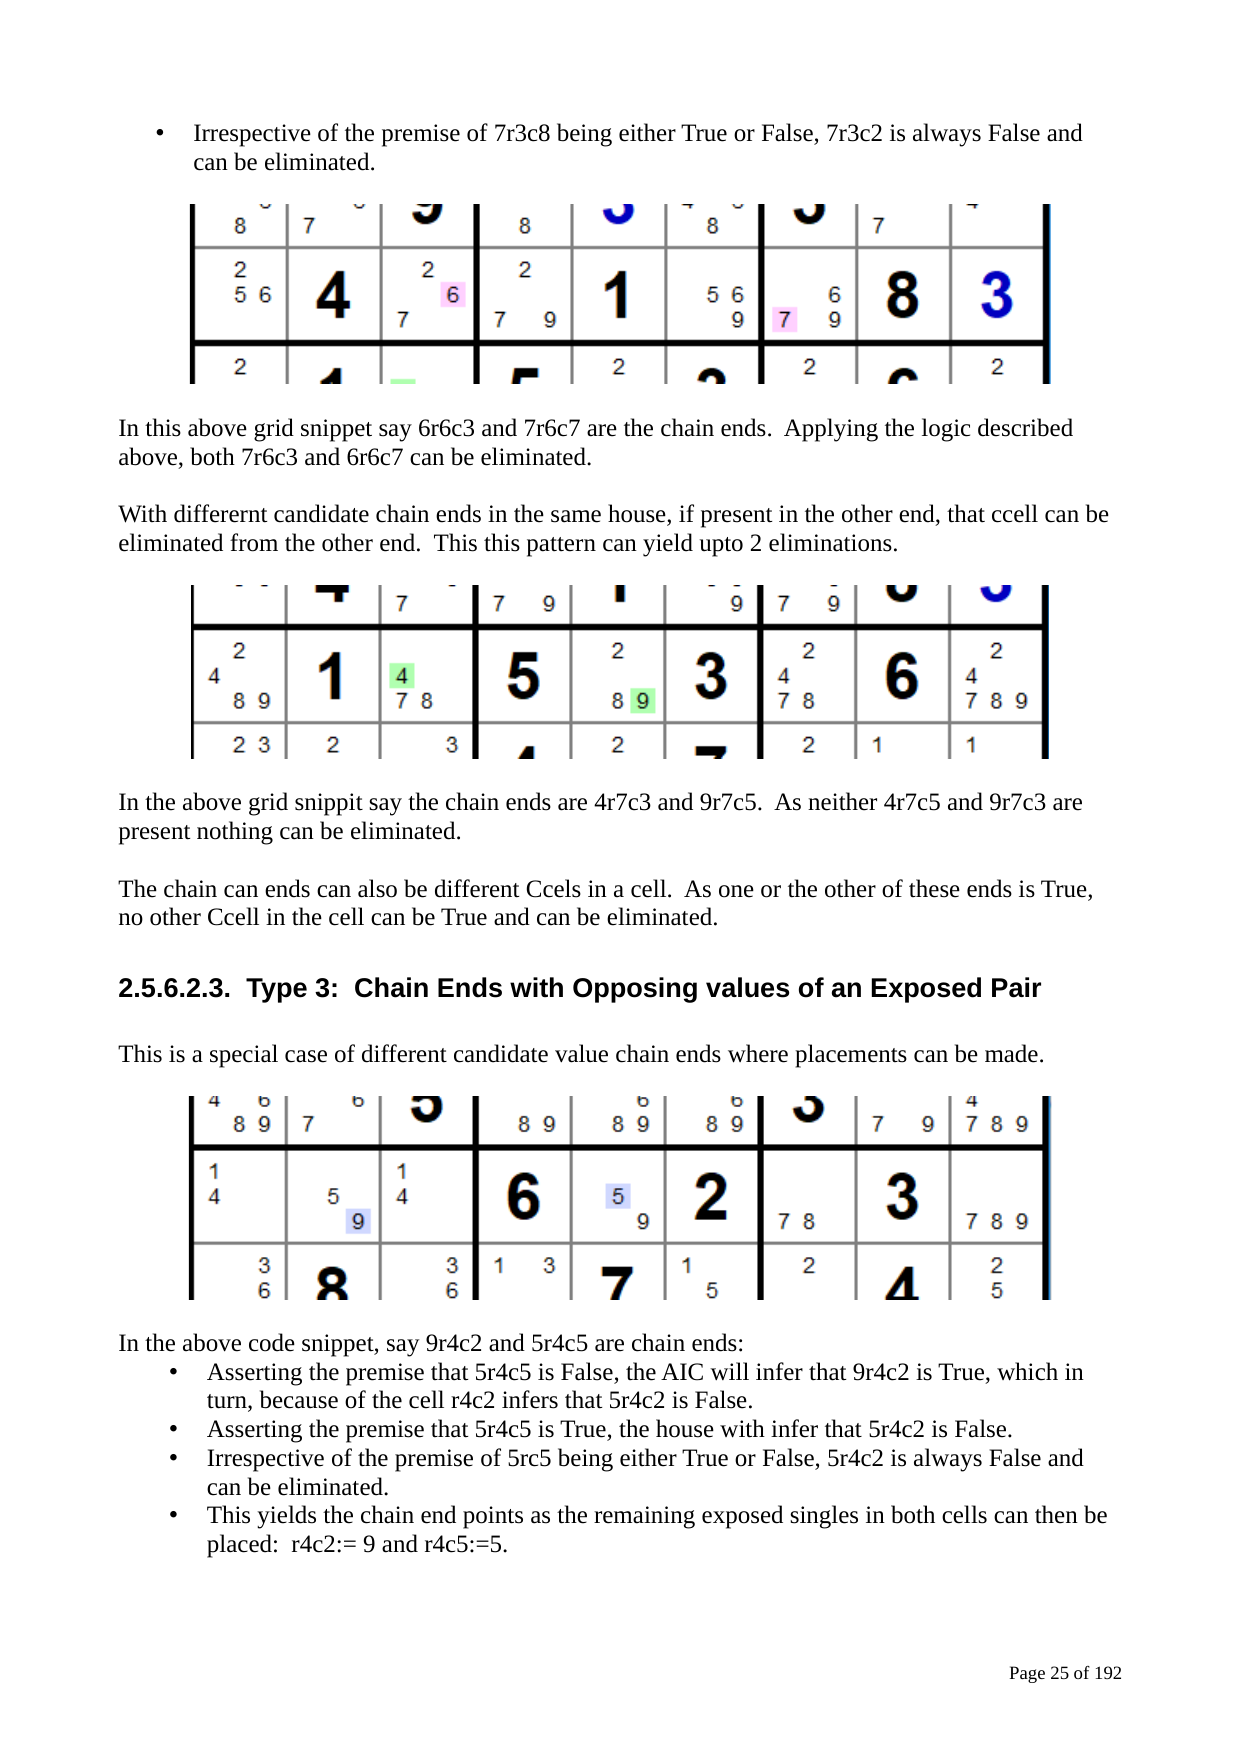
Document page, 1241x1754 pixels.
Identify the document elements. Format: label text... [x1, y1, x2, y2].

text This is a special case of different candidate value chain ends where placements can be made. [118, 1039, 1122, 1067]
text In the above code snippet, say 9r4c2 and 5r4c5 are chain ends: [118, 1328, 1122, 1357]
picture [189, 204, 1051, 384]
text With differernt candidate chain ends in the same house, if present in the other end, that ccell can be eliminated from the other end. This this pattern can yield upto 2 eliminations. [118, 499, 1122, 557]
text The chain can ends can also be different Ccels in a cell. As one or the other of these ends is True, no other Ccell in the cell can be True and can be eliminated. [118, 874, 1122, 931]
subtitle Type 3: Chain Ends with Opposing values of an Exposed Pair [118, 972, 1122, 1004]
list Irrespective of the premise of 5rc5 being either True or False, 5r4c2 is always False and can be eliminated. [169, 1443, 1122, 1501]
list Asserting the premise that 5r4c5 is True, the house with infer that 5r4c2 is False. [169, 1414, 1122, 1443]
list Irrespective of the premise of 7r3c8 being either True or False, 7r3c2 is always False and can be eliminated. [156, 118, 1122, 176]
list This yields the chain end points as the remaining exposed singles in both cells can then be placed: r4c2:= 9 and r4c5:=5. [169, 1501, 1122, 1558]
picture [188, 1096, 1052, 1300]
text In this above grid snippet say 6r6c3 and 7r6c7 are the chain ends. Applying the logic described above, both 7r6c3 and 6r6c7 can be eliminated. [118, 413, 1122, 470]
text In the above grid snippit say the chain ends are 4r7c3 and 9r7c5. As neither 4r7c5 and 9r7c3 are present nothing can be eliminated. [118, 787, 1122, 845]
picture [191, 585, 1049, 759]
list Asserting the premise that 5r4c5 is False, the AIC will infer that 9r4c2 is True, which in turn, because of the cell r4c2 infers that 5r4c2 is False. [169, 1357, 1122, 1414]
